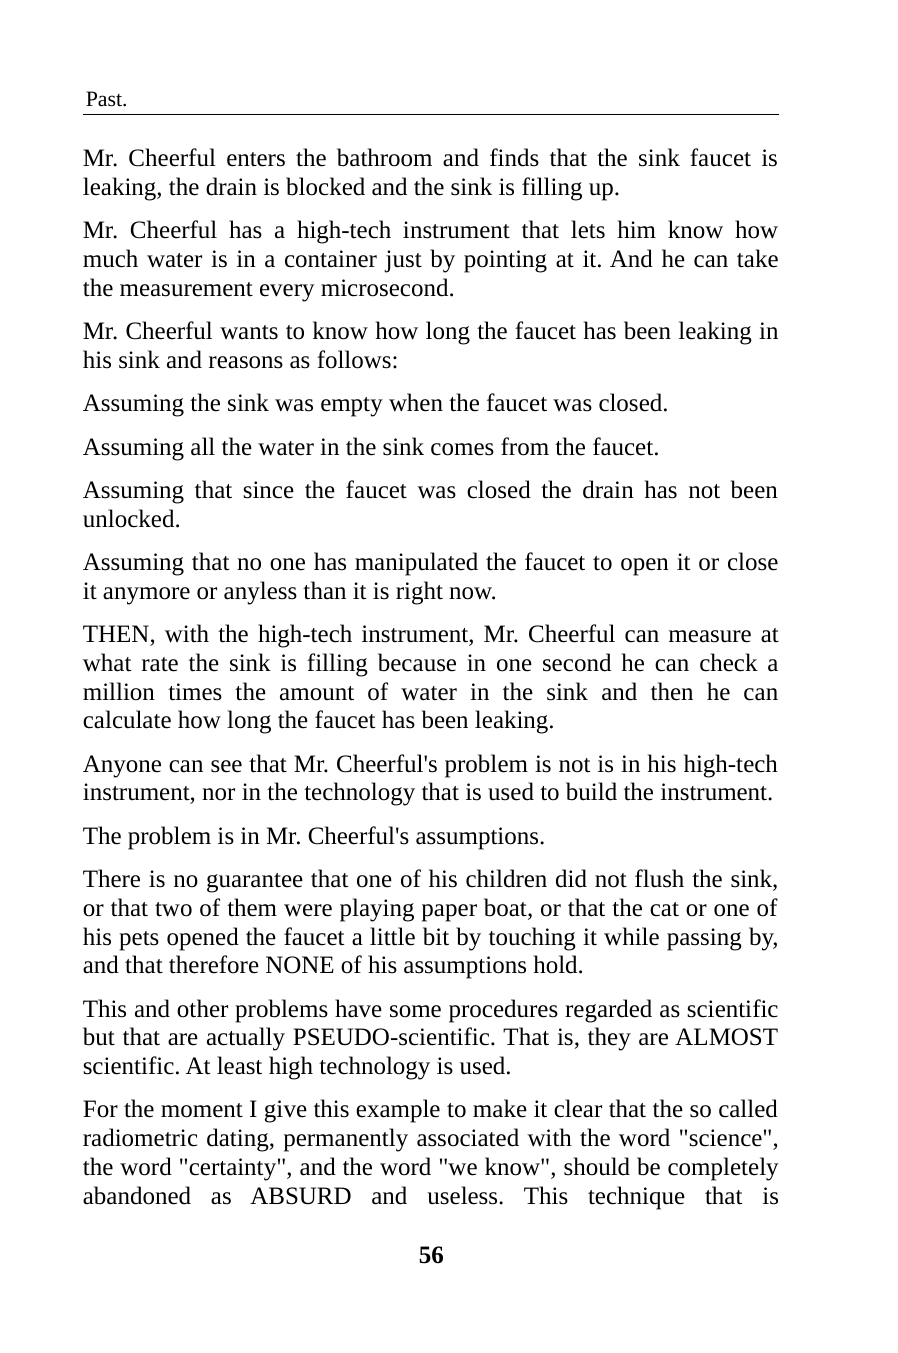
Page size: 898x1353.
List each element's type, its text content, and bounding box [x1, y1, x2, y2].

text There is no guarantee that one of his children did not flush the sink, or that two of them were playing paper boat, or that the cat or one of his pets opened the faucet a little bit by touching it while passing by, and that therefore NONE of his assumptions hold. [83, 864, 779, 979]
text Anyone can see that Mr. Cheerful's problem is not is in his high-tech instrument, nor in the technology that is used to build the instrument. [83, 749, 779, 806]
text This and other problems have some procedures regarded as scientific but that are actually PSEUDO-scientific. That is, they are ALMOST scientific. At least high technology is used. [83, 994, 779, 1080]
text Assuming all the water in the sink comes from the faucet. [83, 432, 779, 460]
text Assuming that no one has manipulated the faucet to open it or close it anymore or anyless than it is right now. [83, 547, 779, 604]
text For the moment I give this example to make it clear that the so called radiometric dating, permanently associated with the word "science", the word "certainty", and the word "we know", should be completely abandoned as ABSURD and useless. This technique that is [83, 1094, 779, 1209]
text Mr. Cheerful enters the bathroom and finds that the sink faucet is leaking, the drain is blocked and the sink is filling up. [83, 143, 779, 201]
text Assuming the sink was empty when the faucet was closed. [83, 388, 779, 417]
text THEN, with the high-tech instrument, Mr. Cheerful can measure at what rate the sink is filling because in one second he can check a million times the amount of water in the sink and then he can calculate how long the faucet has been leaking. [83, 619, 779, 734]
text Assuming that since the faucet was closed the drain has not been unlocked. [83, 475, 779, 532]
text Mr. Cheerful has a high-tech instrument that lets him know how much water is in a container just by pointing at it. And he can take the measurement every microsecond. [83, 215, 779, 302]
text Mr. Cheerful wants to know how long the faucet has been leaking in his sink and reasons as follows: [83, 316, 779, 374]
text The problem is in Mr. Cheerful's assumptions. [83, 821, 779, 849]
